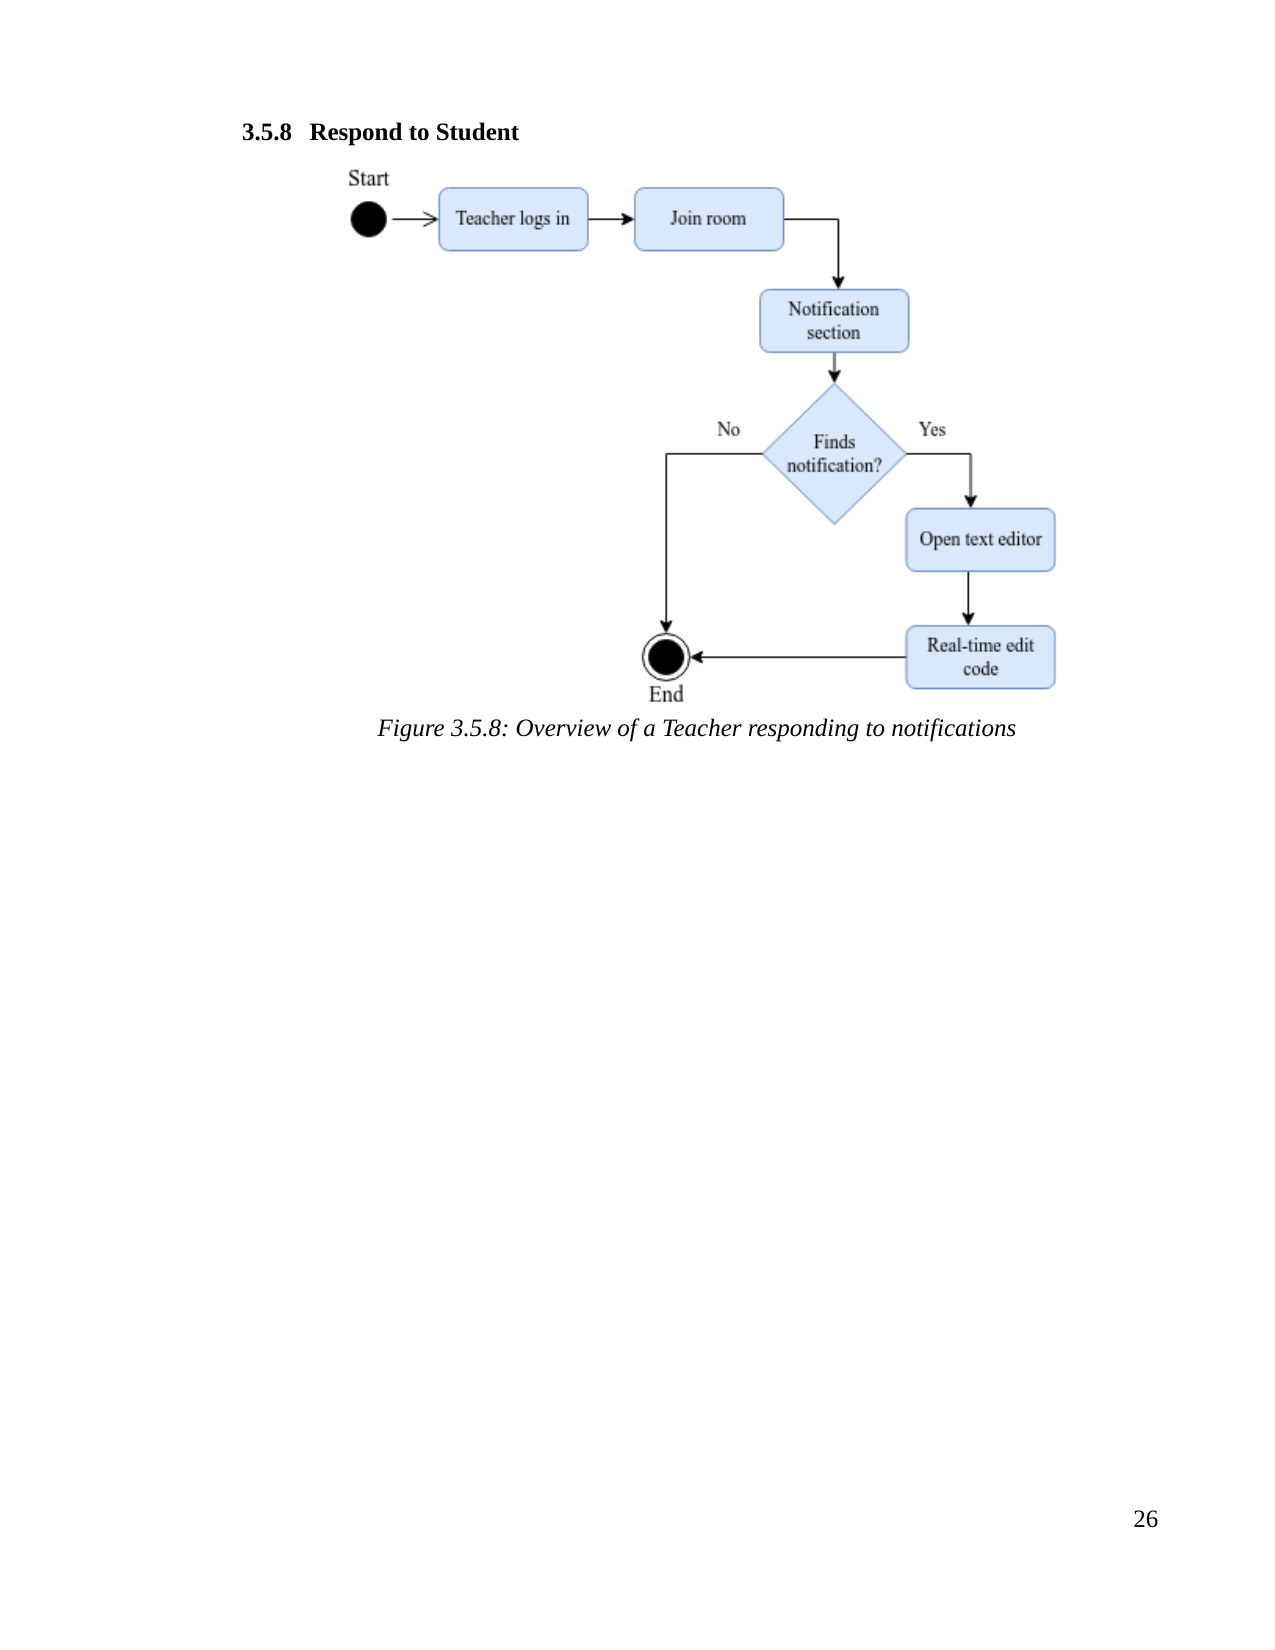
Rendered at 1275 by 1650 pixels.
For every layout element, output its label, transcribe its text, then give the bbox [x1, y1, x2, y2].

picture [337, 164, 1057, 713]
subtitle Respond to Student [236, 117, 1158, 146]
text Figure 3.5.8: Overview of a Teacher responding to notifications [287, 713, 1107, 741]
